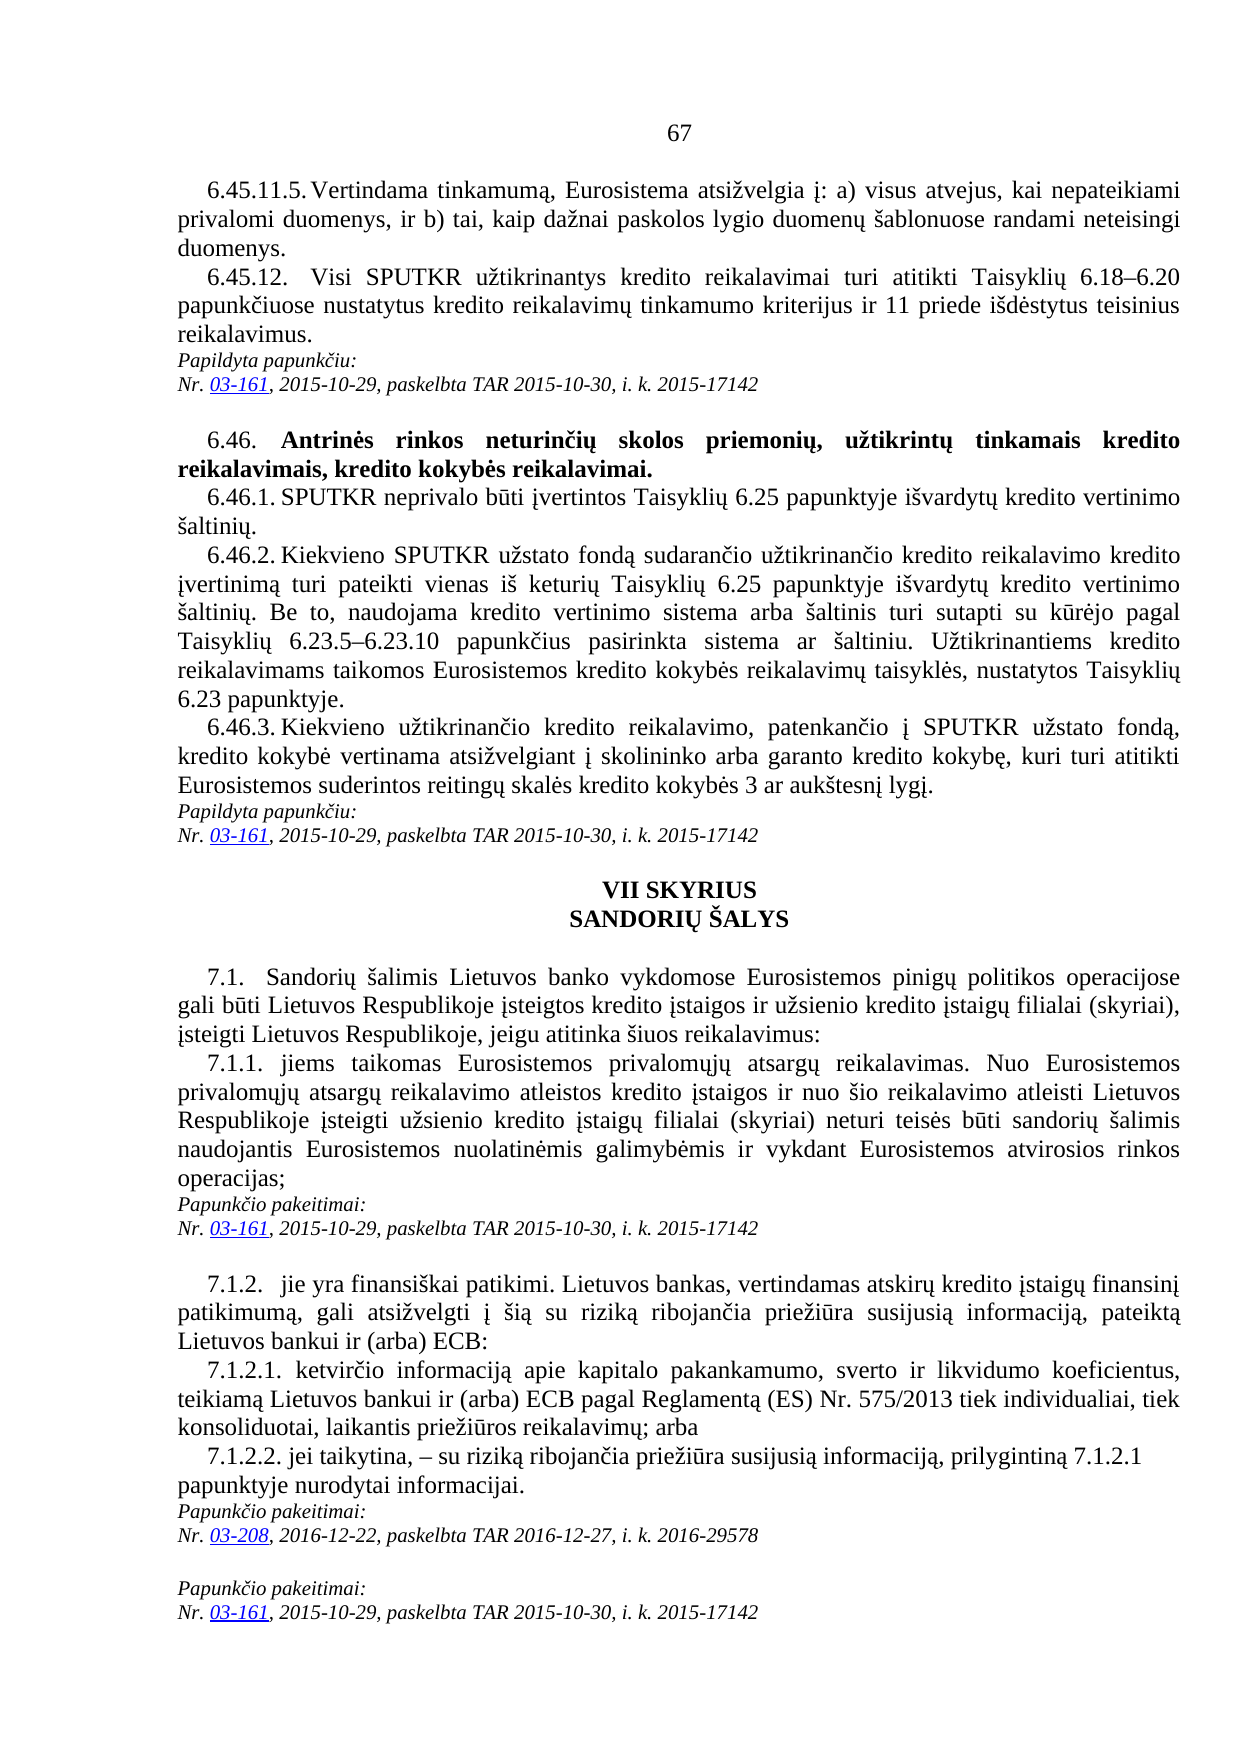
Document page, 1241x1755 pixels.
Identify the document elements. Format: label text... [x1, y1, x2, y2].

text Nr. 03-208, 2016-12-22, paskelbta TAR 2016-12-27, i. k. 2016-29578 [177, 1523, 1181, 1547]
text 7.1. Sandorių šalimis Lietuvos banko vykdomose Eurosistemos pinigų politikos operacijose gali būti Lietuvos Respublikoje įsteigtos kredito įstaigos ir užsienio kredito įstaigų filialai (skyriai), įsteigti Lietuvos Respublikoje, jeigu atitinka šiuos reikalavimus: [177, 962, 1181, 1048]
text Nr. 03-161, 2015-10-29, paskelbta TAR 2015-10-30, i. k. 2015-17142 [177, 1600, 1181, 1624]
text 6.45.11.5. Vertindama tinkamumą, Eurosistema atsižvelgia į: a) visus atvejus, kai nepateikiami privalomi duomenys, ir b) tai, kaip dažnai paskolos lygio duomenų šablonuose randami neteisingi duomenys. [177, 176, 1181, 262]
text 7.1.2. jie yra finansiškai patikimi. Lietuvos bankas, vertindamas atskirų kredito įstaigų finansinį patikimumą, gali atsižvelgti į šią su riziką ribojančia priežiūra susijusią informaciją, pateiktą Lietuvos bankui ir (arba) ECB: [177, 1269, 1181, 1355]
text VII SKYRIUS [177, 876, 1181, 904]
text Nr. 03-161, 2015-10-29, paskelbta TAR 2015-10-30, i. k. 2015-17142 [177, 823, 1181, 847]
text Papildyta papunkčiu: [177, 799, 1181, 823]
text 7.1.2.2. jei taikytina, – su riziką ribojančia priežiūra susijusią informaciją, prilygintiną 7.1.2.1 papunktyje nurodytai informacijai. [177, 1441, 1181, 1499]
text Papildyta papunkčiu: [177, 348, 1181, 372]
text Papunkčio pakeitimai: [177, 1576, 1181, 1600]
text 6.46.3. Kiekvieno užtikrinančio kredito reikalavimo, patenkančio į SPUTKR užstato fondą, kredito kokybė vertinama atsižvelgiant į skolininko arba garanto kredito kokybę, kuri turi atitikti Eurosistemos suderintos reitingų skalės kredito kokybės 3 ar aukštesnį lygį. [177, 712, 1181, 799]
text 6.46.1. SPUTKR neprivalo būti įvertintos Taisyklių 6.25 papunktyje išvardytų kredito vertinimo šaltinių. [177, 482, 1181, 540]
text 7.1.1. jiems taikomas Eurosistemos privalomųjų atsargų reikalavimas. Nuo Eurosistemos privalomųjų atsargų reikalavimo atleistos kredito įstaigos ir nuo šio reikalavimo atleisti Lietuvos Respublikoje įsteigti užsienio kredito įstaigų filialai (skyriai) neturi teisės būti sandorių šalimis naudojantis Eurosistemos nuolatinėmis galimybėmis ir vykdant Eurosistemos atvirosios rinkos operacijas; [177, 1048, 1181, 1192]
text 7.1.2.1. ketvirčio informaciją apie kapitalo pakankamumo, sverto ir likvidumo koeficientus, teikiamą Lietuvos bankui ir (arba) ECB pagal Reglamentą (ES) Nr. 575/2013 tiek individualiai, tiek konsoliduotai, laikantis priežiūros reikalavimų; arba [177, 1355, 1181, 1441]
text SANDORIŲ ŠALYS [177, 904, 1181, 933]
text 6.45.12. Visi SPUTKR užtikrinantys kredito reikalavimai turi atitikti Taisyklių 6.18–6.20 papunkčiuose nustatytus kredito reikalavimų tinkamumo kriterijus ir 11 priede išdėstytus teisinius reikalavimus. [177, 262, 1181, 348]
text Nr. 03-161, 2015-10-29, paskelbta TAR 2015-10-30, i. k. 2015-17142 [177, 1216, 1181, 1240]
text Nr. 03-161, 2015-10-29, paskelbta TAR 2015-10-30, i. k. 2015-17142 [177, 372, 1181, 396]
text 6.46.2. Kiekvieno SPUTKR užstato fondą sudarančio užtikrinančio kredito reikalavimo kredito įvertinimą turi pateikti vienas iš keturių Taisyklių 6.25 papunktyje išvardytų kredito vertinimo šaltinių. Be to, naudojama kredito vertinimo sistema arba šaltinis turi sutapti su kūrėjo pagal Taisyklių 6.23.5–6.23.10 papunkčius pasirinkta sistema ar šaltiniu. Užtikrinantiems kredito reikalavimams taikomos Eurosistemos kredito kokybės reikalavimų taisyklės, nustatytos Taisyklių 6.23 papunktyje. [177, 540, 1181, 712]
text Papunkčio pakeitimai: [177, 1499, 1181, 1523]
text 6.46. Antrinės rinkos neturinčių skolos priemonių, užtikrintų tinkamais kredito reikalavimais, kredito kokybės reikalavimai. [177, 425, 1181, 482]
text Papunkčio pakeitimai: [177, 1192, 1181, 1216]
